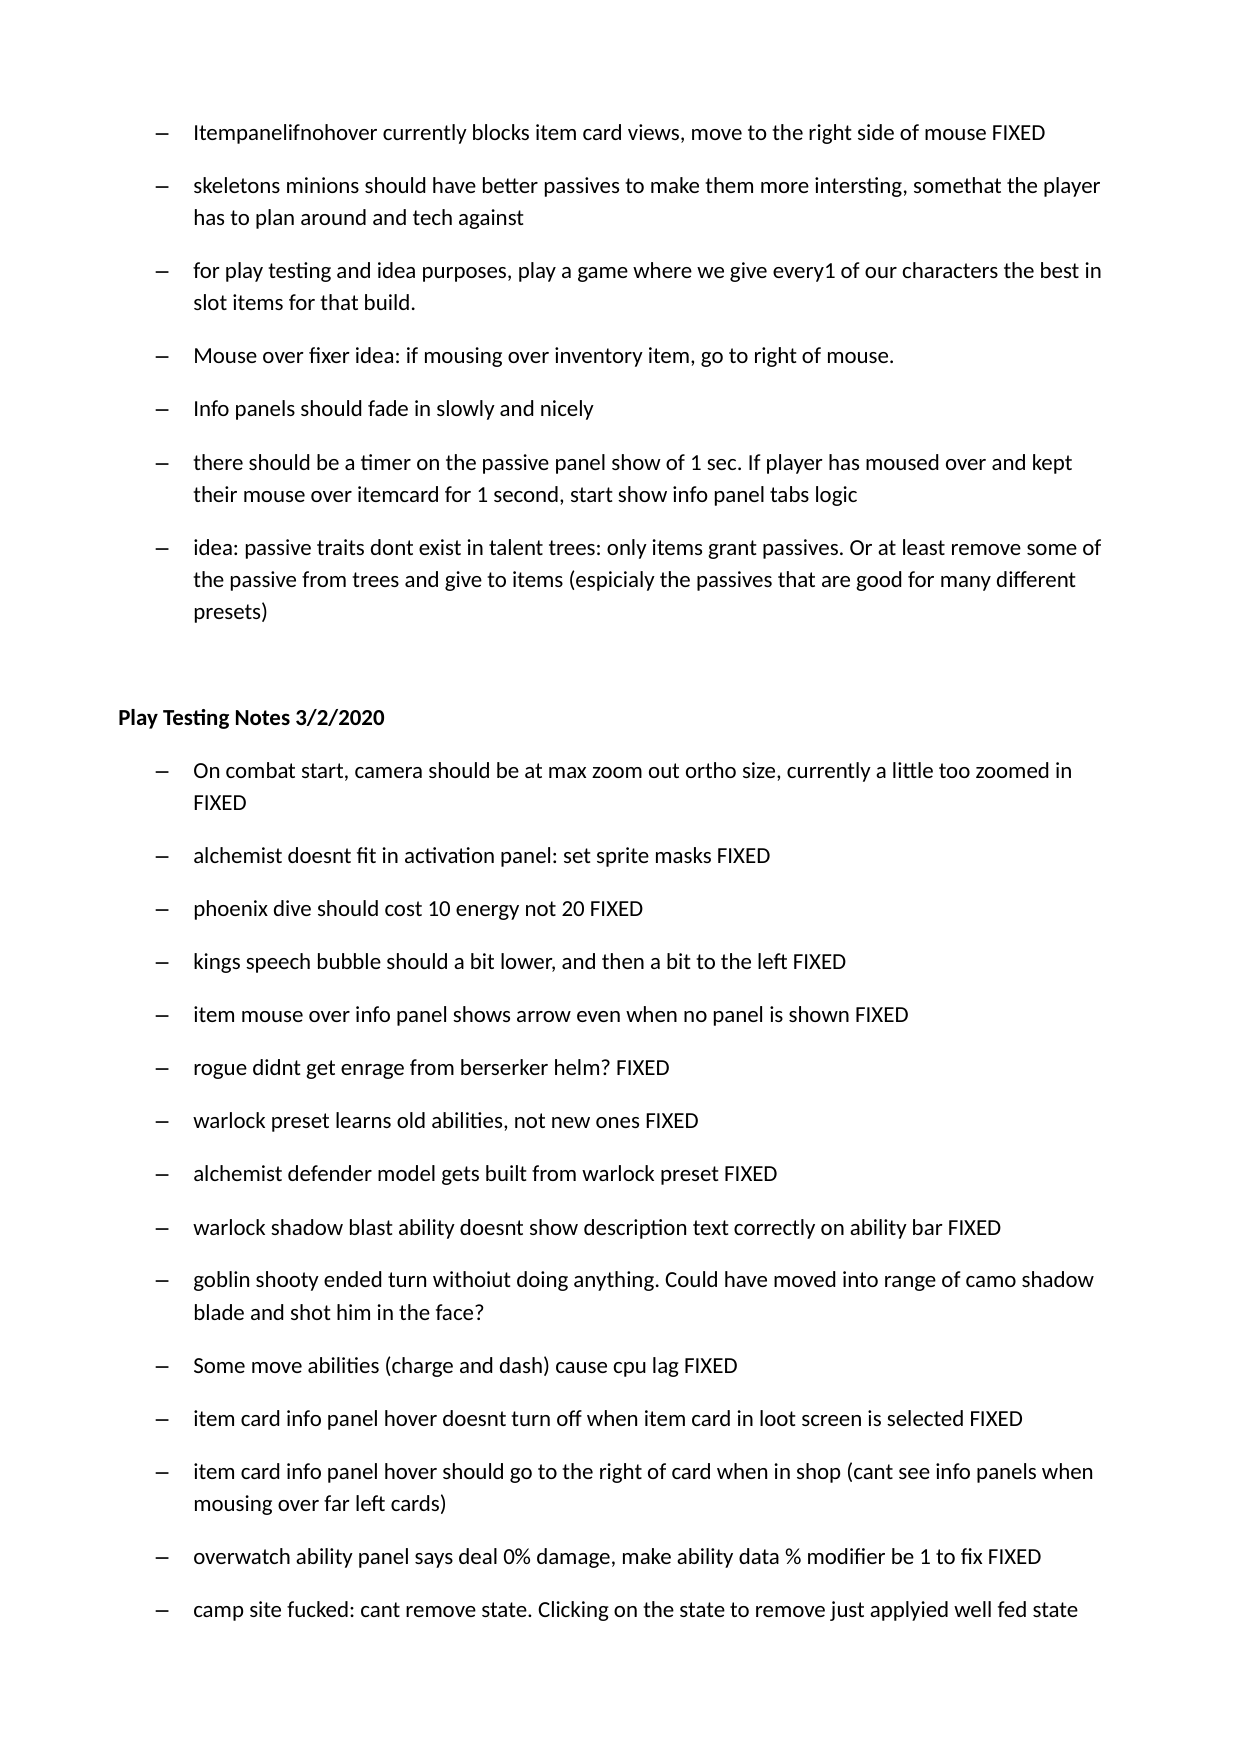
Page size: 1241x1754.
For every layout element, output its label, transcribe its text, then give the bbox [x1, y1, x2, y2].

list phoenix dive should cost 10 energy not 20 FIXED [156, 894, 1122, 922]
list item mouse over info panel shows arrow even when no panel is shown FIXED [156, 1001, 1122, 1028]
list idea: passive traits dont exist in talent trees: only items grant passives. Or at least remove some of the passive from trees and give to items (espicialy the passives that are good for many different presets) [156, 533, 1122, 625]
list rogue didnt get enrage from berserker helm? FIXED [156, 1053, 1122, 1082]
list alchemist defender model gets built from warlock preset FIXED [156, 1159, 1122, 1188]
list alchemist doesnt fit in activation panel: set sprite masks FIXED [156, 841, 1122, 869]
list skeletons minions should have better passives to make them more intersting, somethat the player has to plan around and tech against [156, 171, 1122, 231]
list item card info panel hover doesnt turn off when item card in loot screen is selected FIXED [156, 1404, 1122, 1432]
list Info panels should fade in slowly and nicely [156, 394, 1122, 423]
list kings speech bubble should a bit lower, and then a bit to the left FIXED [156, 947, 1122, 976]
list warlock shadow blast ability doesnt show description text correctly on ability bar FIXED [156, 1213, 1122, 1241]
list Mouse over fixer idea: if mousing over inventory item, go to right of mouse. [156, 342, 1122, 369]
list for play testing and idea purposes, play a game where we give every1 of our characters the best in slot items for that build. [156, 256, 1122, 317]
list there should be a timer on the passive panel show of 1 sec. If player has moused over and kept their mouse over itemcard for 1 second, start show info panel tabs logic [156, 448, 1122, 508]
text Play Testing Notes 3/2/2020 [118, 703, 1122, 731]
list camp site fucked: cant remove state. Clicking on the state to remove just applyied well fed state [156, 1595, 1122, 1623]
list item card info panel hover should go to the right of card when in shop (cant see info panels when mousing over far left cards) [156, 1457, 1122, 1517]
list Some move abilities (charge and dash) cause cpu lag FIXED [156, 1351, 1122, 1379]
list On combat start, camera should be at max zoom out ortho size, currently a little too zoomed in FIXED [156, 756, 1122, 816]
list Itempanelifnohover currently blocks item card views, move to the right side of mouse FIXED [156, 118, 1122, 146]
list overwatch ability panel says deal 0% damage, make ability data % modifier be 1 to fix FIXED [156, 1542, 1122, 1570]
list goblin shooty ended turn withoiut doing anything. Could have moved into range of camo shadow blade and shot him in the face? [156, 1266, 1122, 1326]
list warlock preset learns old abilities, not new ones FIXED [156, 1107, 1122, 1134]
